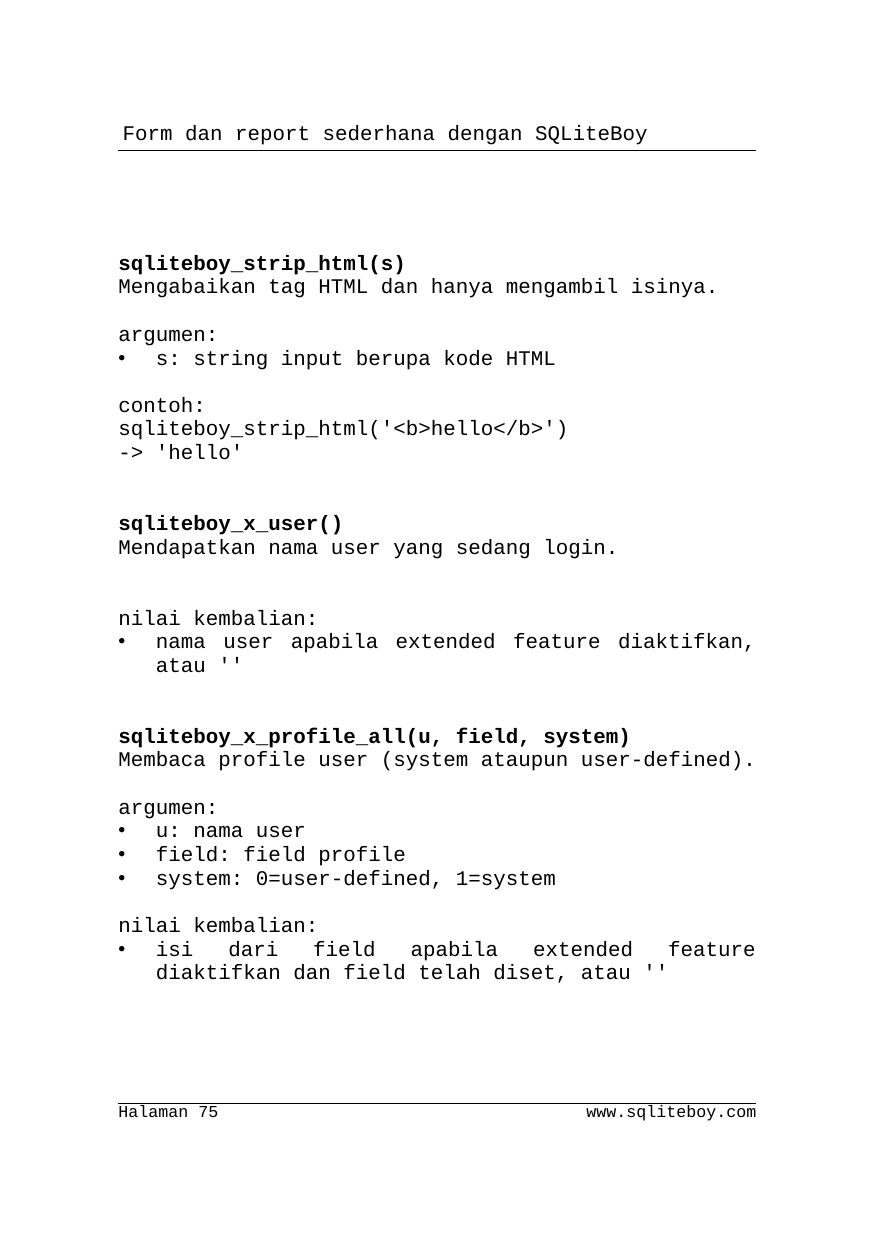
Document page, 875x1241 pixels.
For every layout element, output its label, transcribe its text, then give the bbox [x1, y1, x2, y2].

list system: 0=user-defined, 1=system [118, 868, 756, 891]
text sqliteboy_x_user() [118, 513, 756, 537]
list nama user apabila extended feature diaktifkan, atau '' [118, 631, 756, 678]
list s: string input berupa kode HTML [118, 347, 756, 371]
text sqliteboy_strip_html('<b>hello</b>') [118, 418, 756, 442]
text argumen: [118, 324, 756, 347]
text -> 'hello' [118, 442, 756, 466]
list field: field profile [118, 844, 756, 868]
list u: nama user [118, 820, 756, 844]
text Mengabaikan tag HTML dan hanya mengambil isinya. [118, 277, 756, 300]
text Membaca profile user (system ataupun user-defined). [118, 749, 756, 773]
list isi dari field apabila extended feature diaktifkan dan field telah diset, atau '' [118, 939, 756, 986]
text nilai kembalian: [118, 915, 756, 939]
text sqliteboy_x_profile_all(u, field, system) [118, 726, 756, 749]
text Mendapatkan nama user yang sedang login. [118, 537, 756, 560]
text contoh: [118, 395, 756, 418]
text sqliteboy_strip_html(s) [118, 253, 756, 277]
text nilai kembalian: [118, 608, 756, 631]
text argumen: [118, 797, 756, 820]
